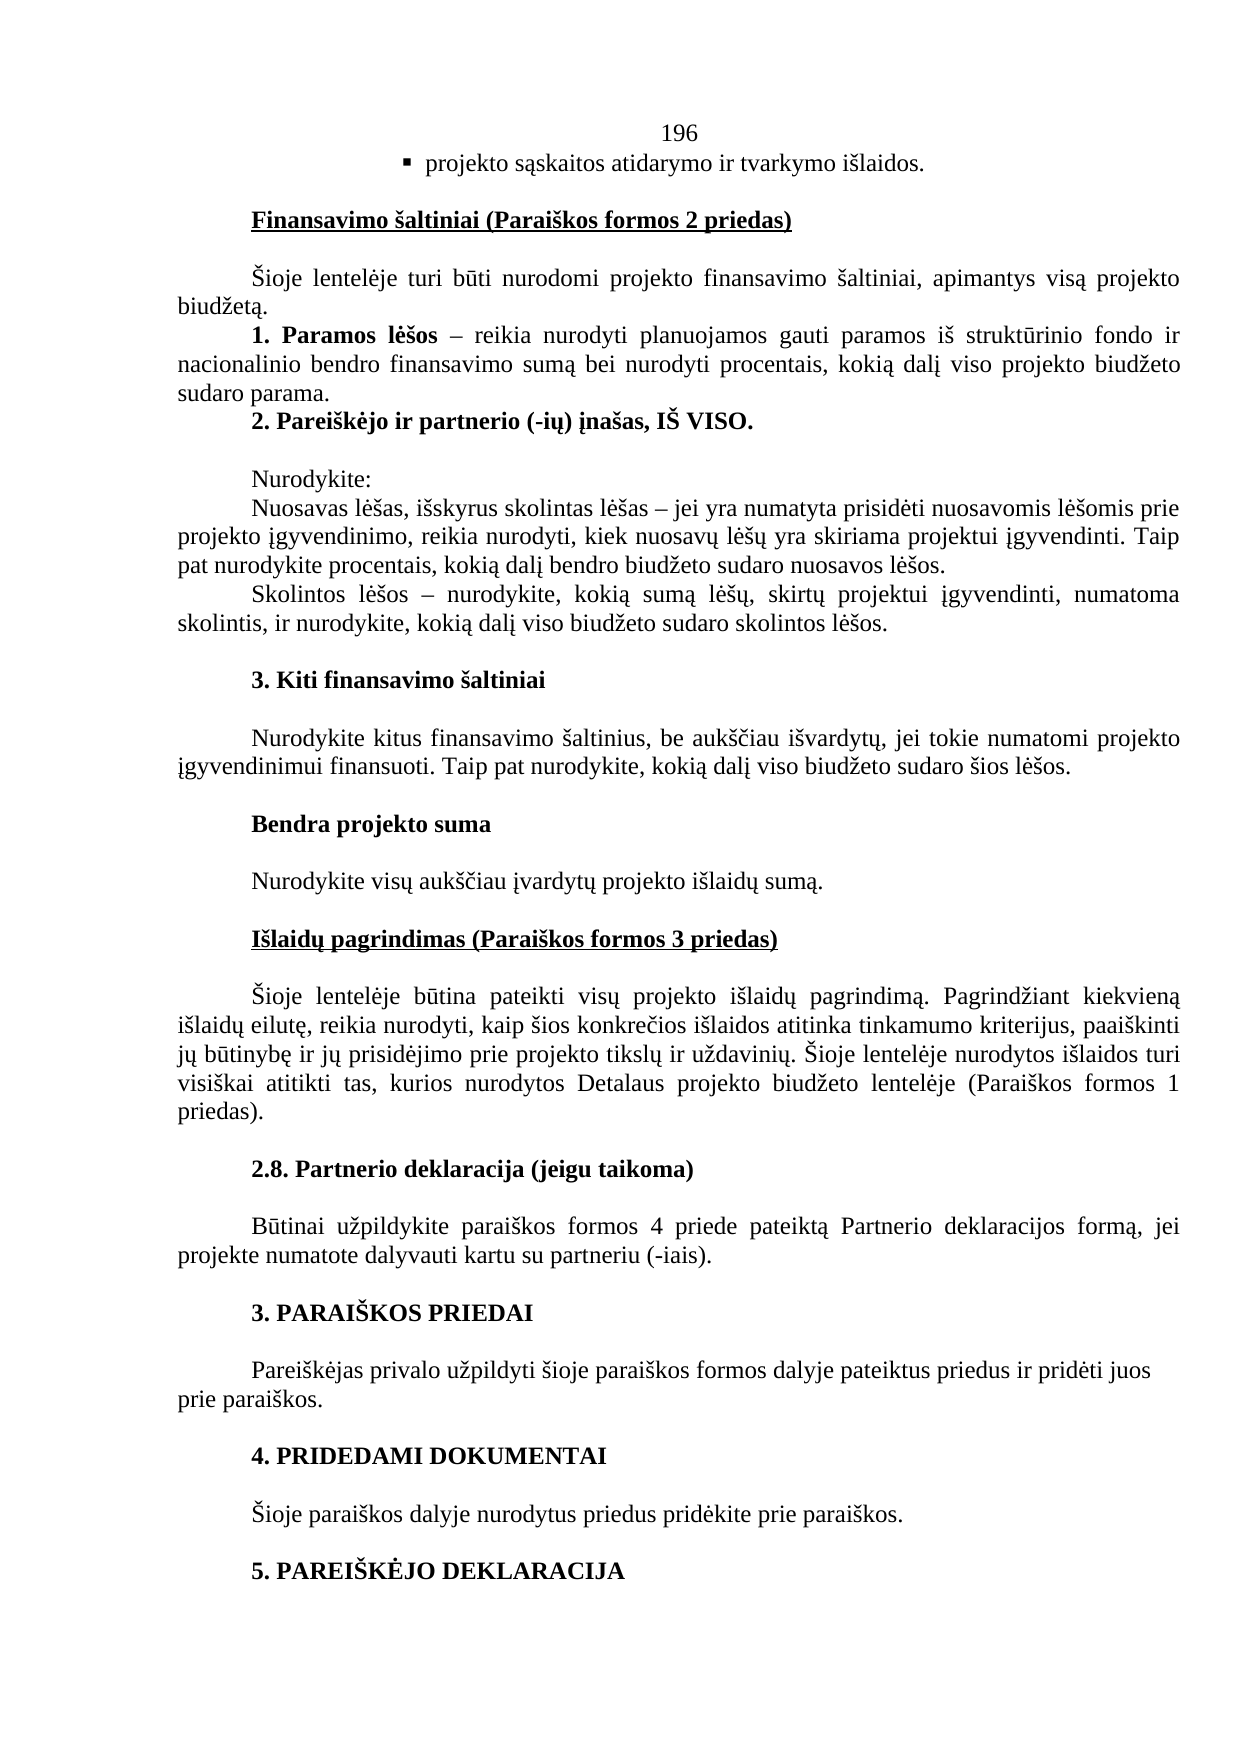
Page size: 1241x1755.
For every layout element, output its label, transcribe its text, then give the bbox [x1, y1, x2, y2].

text Išlaidų pagrindimas (Paraiškos formos 3 priedas) [177, 924, 1181, 953]
text Nurodykite: [177, 464, 1181, 493]
text 2.8. Partnerio deklaracija (jeigu taikoma) [177, 1154, 1181, 1183]
text Būtinai užpildykite paraiškos formos 4 priede pateiktą Partnerio deklaracijos formą, jei projekte numatote dalyvauti kartu su partneriu (-iais). [177, 1211, 1181, 1269]
text 5. PAREIŠKĖJO DEKLARACIJA [177, 1556, 1181, 1585]
text Nuosavas lėšas, išskyrus skolintas lėšas – jei yra numatyta prisidėti nuosavomis lėšomis prie projekto įgyvendinimo, reikia nurodyti, kiek nuosavų lėšų yra skiriama projektui įgyvendinti. Taip pat nurodykite procentais, kokią dalį bendro biudžeto sudaro nuosavos lėšos. [177, 493, 1181, 579]
text Šioje lentelėje būtina pateikti visų projekto išlaidų pagrindimą. Pagrindžiant kiekvieną išlaidų eilutę, reikia nurodyti, kaip šios konkrečios išlaidos atitinka tinkamumo kriterijus, paaiškinti jų būtinybę ir jų prisidėjimo prie projekto tikslų ir uždavinių. Šioje lentelėje nurodytos išlaidos turi visiškai atitikti tas, kurios nurodytos Detalaus projekto biudžeto lentelėje (Paraiškos formos 1 priedas). [177, 981, 1181, 1125]
text Finansavimo šaltiniai (Paraiškos formos 2 priedas) [177, 205, 1181, 234]
text projekto sąskaitos atidarymo ir tvarkymo išlaidos. [327, 148, 1181, 176]
text Pareiškėjas privalo užpildyti šioje paraiškos formos dalyje pateiktus priedus ir pridėti juos prie paraiškos. [177, 1355, 1181, 1413]
text Nurodykite visų aukščiau įvardytų projekto išlaidų sumą. [177, 866, 1181, 895]
text Bendra projekto suma [177, 809, 1181, 838]
text Šioje lentelėje turi būti nurodomi projekto finansavimo šaltiniai, apimantys visą projekto biudžetą. [177, 263, 1181, 320]
text Šioje paraiškos dalyje nurodytus priedus pridėkite prie paraiškos. [177, 1499, 1181, 1528]
text Skolintos lėšos – nurodykite, kokią sumą lėšų, skirtų projektui įgyvendinti, numatoma skolintis, ir nurodykite, kokią dalį viso biudžeto sudaro skolintos lėšos. [177, 579, 1181, 636]
text 2. Pareiškėjo ir partnerio (-ių) įnašas, IŠ VISO. [177, 406, 1181, 435]
text 3. PARAIŠKOS PRIEDAI [177, 1298, 1181, 1326]
text 3. Kiti finansavimo šaltiniai [177, 665, 1181, 694]
text 1. Paramos lėšos – reikia nurodyti planuojamos gauti paramos iš struktūrinio fondo ir nacionalinio bendro finansavimo sumą bei nurodyti procentais, kokią dalį viso projekto biudžeto sudaro parama. [177, 320, 1181, 406]
text Nurodykite kitus finansavimo šaltinius, be aukščiau išvardytų, jei tokie numatomi projekto įgyvendinimui finansuoti. Taip pat nurodykite, kokią dalį viso biudžeto sudaro šios lėšos. [177, 723, 1181, 780]
text 4. PRIDEDAMI DOKUMENTAI [177, 1441, 1181, 1470]
